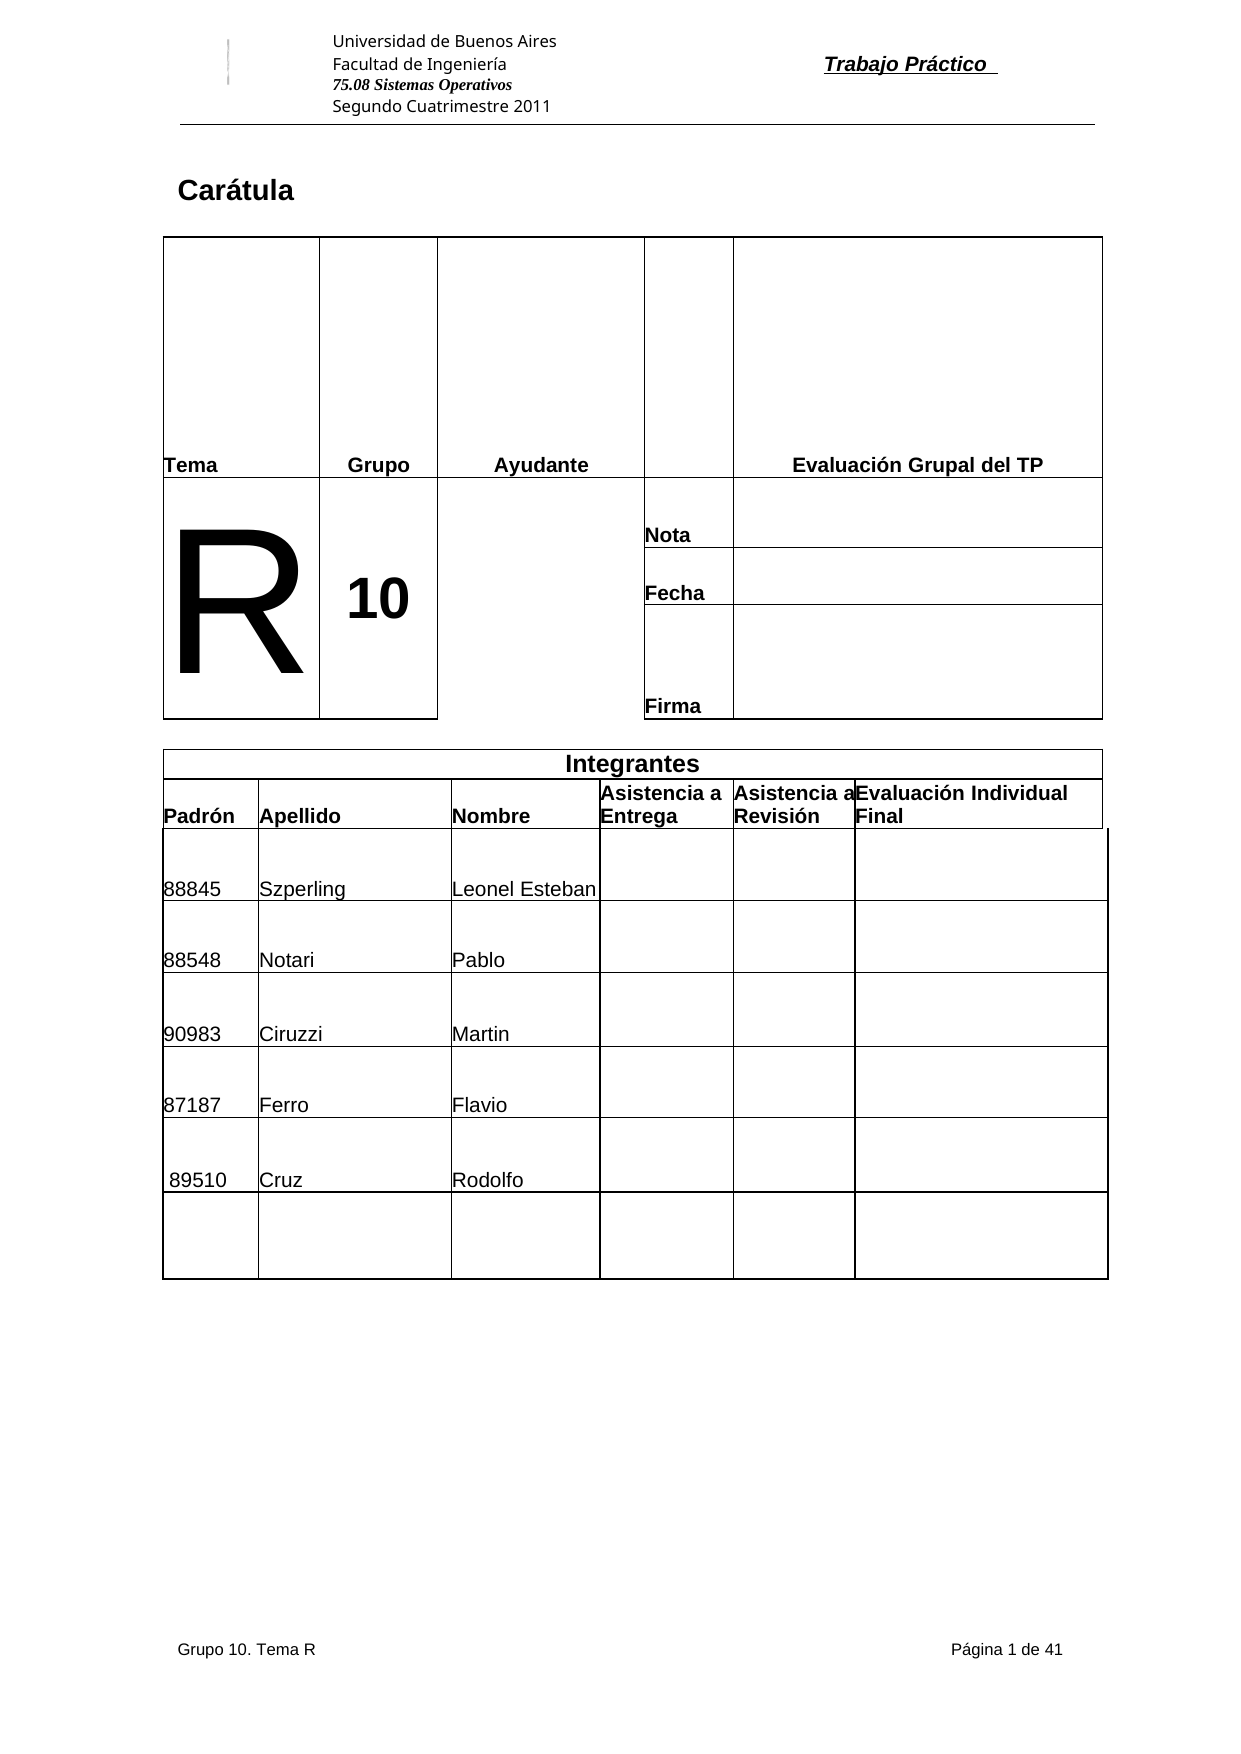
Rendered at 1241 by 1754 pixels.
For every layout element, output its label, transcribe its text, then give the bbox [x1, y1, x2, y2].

table_cell Evaluación Individual Final [856, 780, 1102, 828]
table_cell [601, 1047, 733, 1117]
table_cell [856, 1118, 1107, 1191]
subtitle Carátula [177, 173, 1063, 206]
table_cell [734, 1193, 854, 1277]
table_cell Nota [645, 478, 733, 547]
table_cell [601, 1193, 733, 1277]
table_cell Asistencia a Entrega [601, 780, 733, 828]
table_cell [1097, 720, 1102, 748]
table_cell 88845 [164, 829, 258, 900]
table_cell Firma [645, 605, 733, 718]
table_cell [601, 1118, 733, 1191]
table_cell [856, 901, 1107, 972]
table_cell [734, 829, 854, 900]
table_cell [1103, 749, 1108, 778]
table_cell Leonel Esteban [452, 829, 599, 900]
table_cell [734, 901, 854, 972]
table_header Evaluación Grupal del TP [734, 238, 1102, 477]
table_cell Pablo [452, 901, 599, 972]
table_cell Cruz [259, 1118, 451, 1191]
table_cell [856, 973, 1107, 1046]
table_cell Asistencia a Revisión [734, 780, 854, 828]
table_cell [452, 1193, 599, 1277]
table_cell Notari [259, 901, 451, 972]
table_cell [734, 605, 1102, 718]
table_cell Martin [452, 973, 599, 1046]
table_cell [734, 1118, 854, 1191]
table_cell 89510 [164, 1118, 258, 1191]
table_cell [601, 829, 733, 900]
table_cell 10 [320, 478, 437, 718]
table_header [1103, 236, 1108, 477]
table_cell [856, 1047, 1107, 1117]
table_cell Rodolfo [452, 1118, 599, 1191]
table_cell R [164, 478, 319, 718]
table_cell [856, 1193, 1107, 1277]
table_cell [734, 548, 1102, 604]
table_cell 88548 [164, 901, 258, 972]
table_cell Nombre [452, 780, 599, 828]
table_cell Fecha [645, 548, 733, 604]
table_cell Padrón [164, 780, 258, 828]
table_cell [1103, 778, 1108, 828]
table_cell [734, 973, 854, 1046]
table_cell [1103, 477, 1108, 547]
table_cell Ferro [259, 1047, 451, 1117]
table_cell 87187 [164, 1047, 258, 1117]
table_cell Szperling [259, 829, 451, 900]
table_cell Apellido [259, 780, 451, 828]
table_header Tema [164, 238, 319, 477]
table_cell [164, 1193, 258, 1277]
table_cell [856, 828, 1107, 900]
table_cell Ciruzzi [259, 973, 451, 1046]
table_header Ayudante [438, 238, 644, 477]
table_cell [734, 1047, 854, 1117]
table_cell [601, 901, 733, 972]
table_cell Flavio [452, 1047, 599, 1117]
table_cell [1103, 547, 1108, 604]
table_cell Integrantes [164, 750, 1102, 778]
table_cell 90983 [164, 973, 258, 1046]
table_cell [1102, 718, 1108, 748]
table_cell [1103, 604, 1108, 718]
table_cell [601, 973, 733, 1046]
table_cell [438, 478, 644, 718]
table_cell [734, 478, 1102, 547]
table_cell [163, 718, 1097, 748]
table_header [645, 238, 733, 477]
table_cell [259, 1193, 451, 1277]
table_header Grupo [320, 238, 437, 477]
